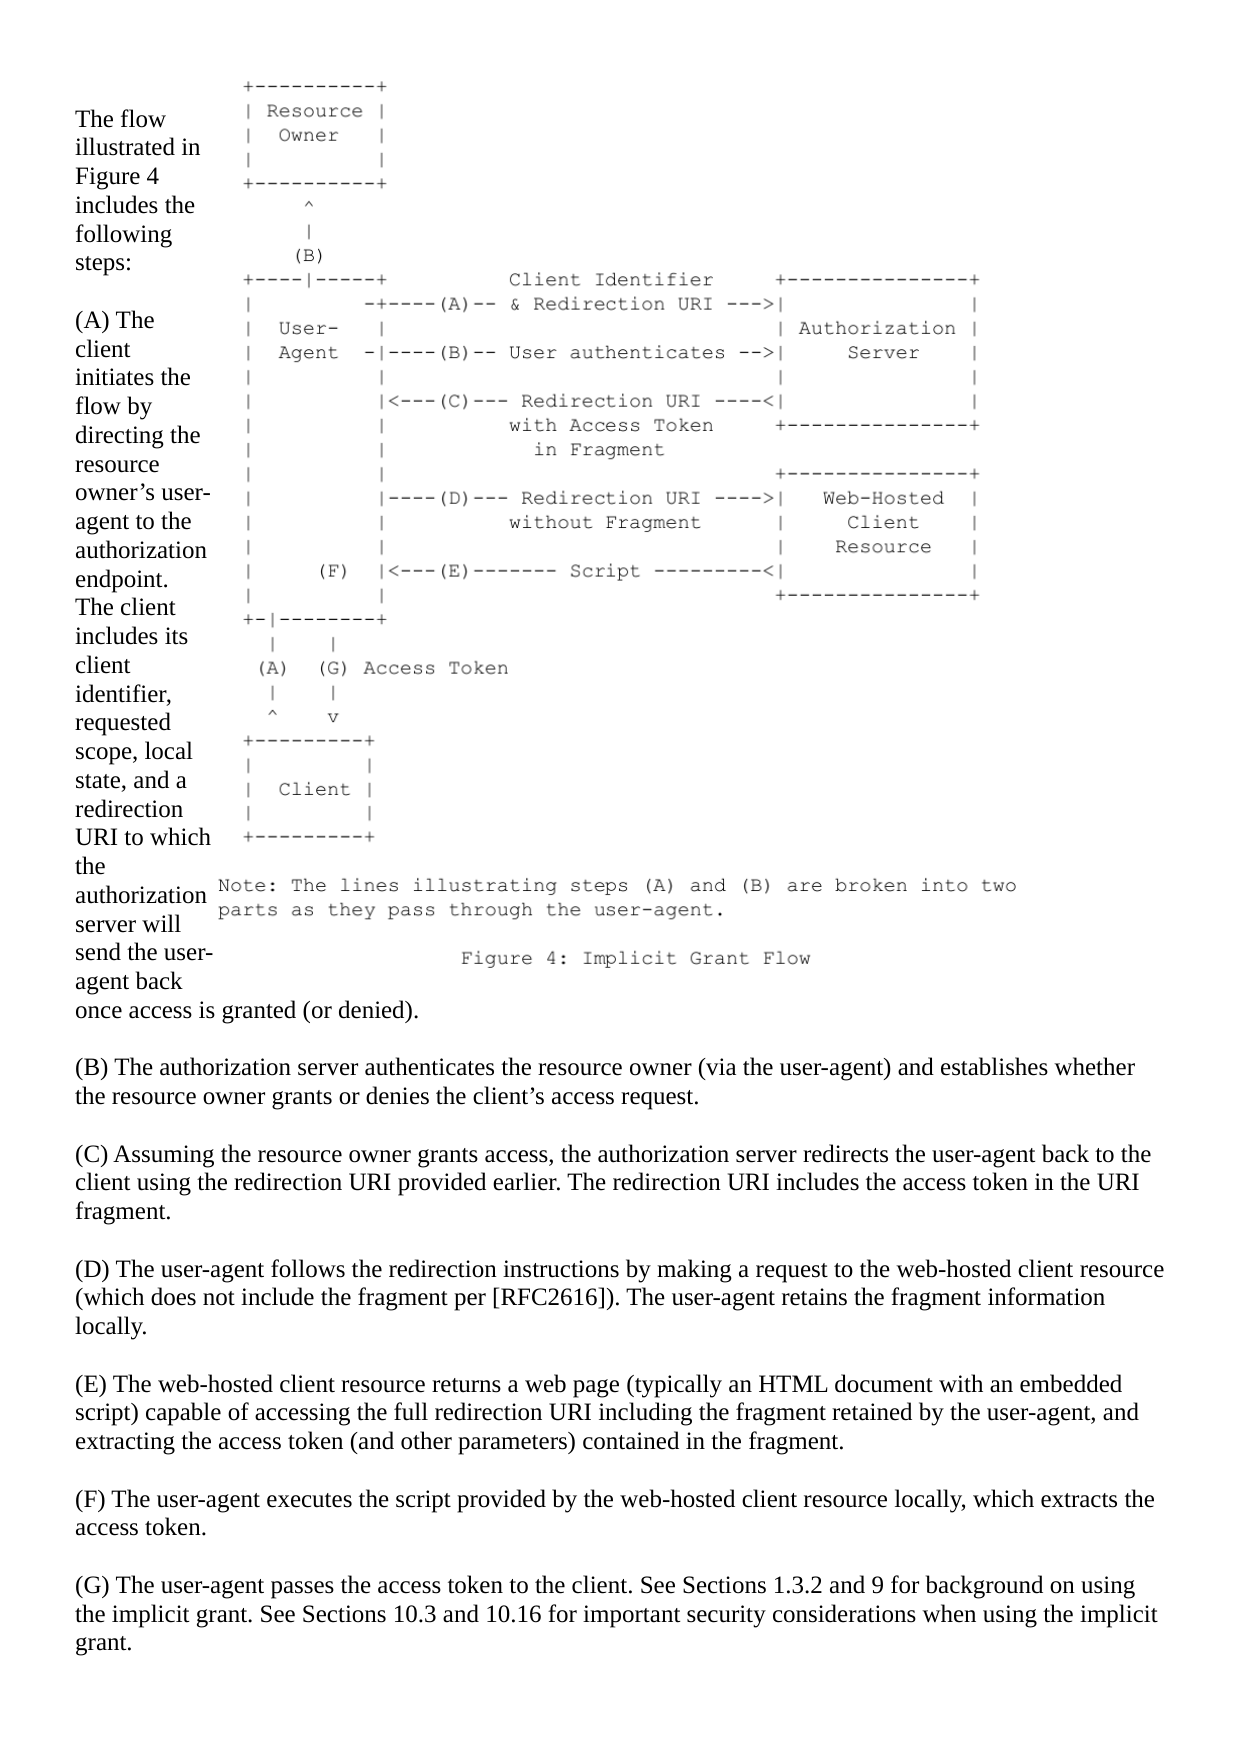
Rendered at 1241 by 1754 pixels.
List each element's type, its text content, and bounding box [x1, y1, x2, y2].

text (D) The user-agent follows the redirection instructions by making a request to the web-hosted client resource (which does not include the fragment per [RFC2616]). The user-agent retains the fragment information locally. [75, 1254, 1165, 1340]
text (B) The authorization server authenticates the resource owner (via the user-agent) and establishes whether the resource owner grants or denies the client’s access request. [75, 1052, 1165, 1110]
text (G) The user-agent passes the access token to the client. See Sections 1.3.2 and 9 for background on using the implicit grant. See Sections 10.3 and 10.16 for important security considerations when using the implicit grant. [75, 1570, 1165, 1656]
text [1027, 104, 1165, 276]
text (E) The web-hosted client resource returns a web page (typically an HTML document with an embedded script) capable of accessing the full redirection URI including the fragment retained by the user-agent, and extracting the access token (and other parameters) contained in the fragment. [75, 1369, 1165, 1455]
text The flow illustrated in Figure 4 includes the following steps: [75, 104, 213, 276]
text (A) The client initiates the flow by directing the resource owner’s user-agent to the authorization endpoint. The client includes its client identifier, requested scope, local state, and a redirection URI to which the authorization server will send the user-agent back once access is granted (or denied). [75, 305, 1165, 1024]
text (C) Assuming the resource owner grants access, the authorization server redirects the user-agent back to the client using the redirection URI provided earlier. The redirection URI includes the access token in the URI fragment. [75, 1139, 1165, 1225]
picture [213, 75, 1027, 979]
text (F) The user-agent executes the script provided by the web-hosted client resource locally, which extracts the access token. [75, 1484, 1165, 1541]
